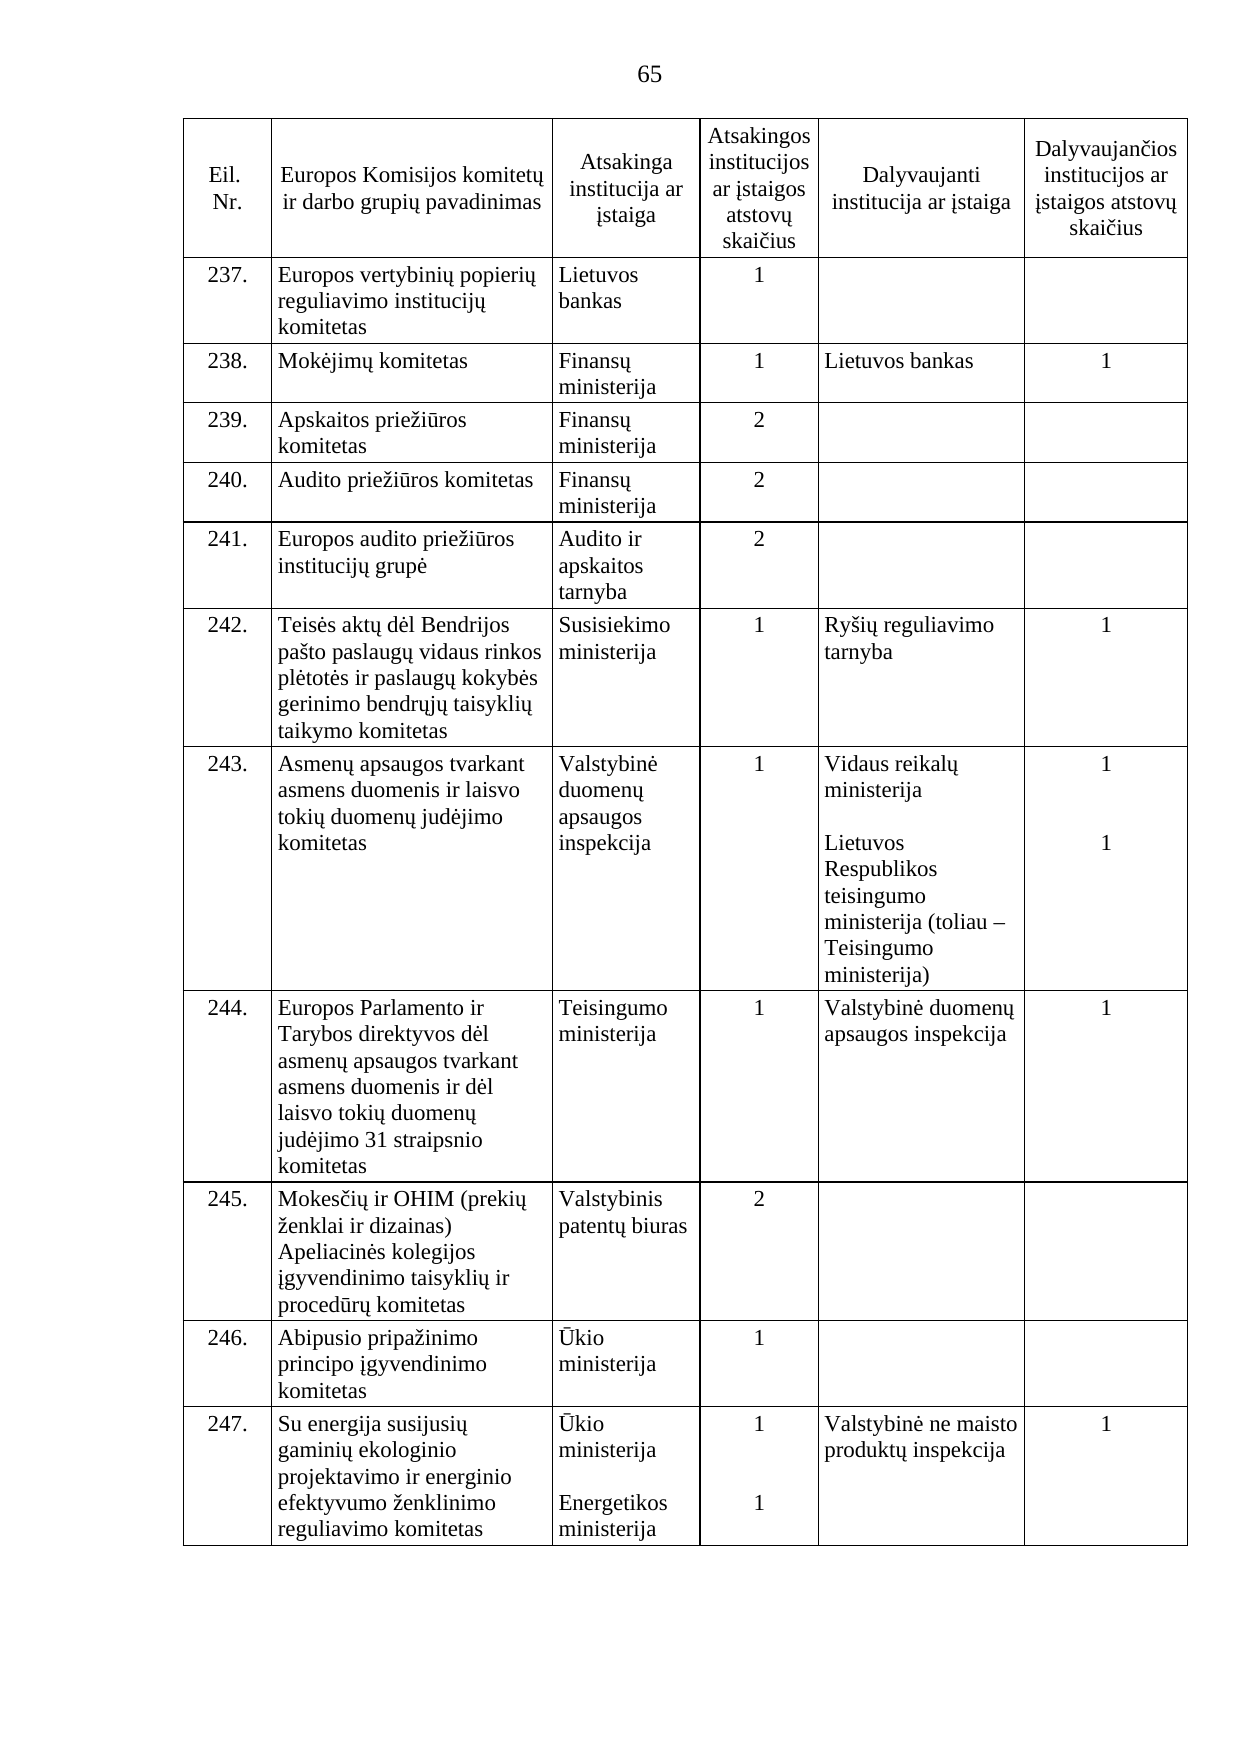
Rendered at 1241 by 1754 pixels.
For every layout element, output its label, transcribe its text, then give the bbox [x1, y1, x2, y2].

table_cell 1 [701, 258, 818, 343]
table_cell Europos audito priežiūros institucijų grupė [272, 523, 552, 607]
table_cell 1 [701, 1321, 818, 1406]
table_header Atsakingos institucijos ar įstaigos atstovų skaičius [701, 119, 818, 257]
table_cell 2 [701, 403, 818, 462]
table_header Atsakinga institucija ar įstaiga [553, 119, 699, 257]
table_cell 244. [184, 991, 271, 1181]
table_cell Teisės aktų dėl Bendrijos pašto paslaugų vidaus rinkos plėtotės ir paslaugų kokybės gerinimo bendrųjų taisyklių taikymo komitetas [272, 609, 552, 746]
table_cell Mokesčių ir OHIM (prekių ženklai ir dizainas) Apeliacinės kolegijos įgyvendinimo taisyklių ir procedūrų komitetas [272, 1183, 552, 1320]
table_cell [819, 523, 1024, 607]
table_cell [1025, 523, 1187, 607]
table_cell [1025, 1183, 1187, 1320]
table_cell 1 [1025, 344, 1187, 402]
table_cell Valstybinė duomenų apsaugos inspekcija [819, 991, 1024, 1181]
table_cell 237. [184, 258, 271, 343]
table_cell [1025, 403, 1187, 462]
table_cell Asmenų apsaugos tvarkant asmens duomenis ir laisvo tokių duomenų judėjimo komitetas [272, 747, 552, 990]
table_cell Apskaitos priežiūros komitetas [272, 403, 552, 462]
table_cell Valstybinė duomenų apsaugos inspekcija [553, 747, 699, 990]
table_cell Lietuvos bankas [553, 258, 699, 343]
table_cell 240. [184, 463, 271, 521]
table_cell Ūkio ministerija [553, 1321, 699, 1406]
table_cell 241. [184, 523, 271, 607]
table_header Dalyvaujančios institucijos ar įstaigos atstovų skaičius [1025, 119, 1187, 257]
table_cell 245. [184, 1183, 271, 1320]
table_cell [819, 1321, 1024, 1406]
table_cell 242. [184, 609, 271, 746]
table_cell Ūkio ministerija Energetikos ministerija [553, 1407, 699, 1545]
table_cell 247. [184, 1407, 271, 1545]
table_cell 1 [701, 747, 818, 990]
table_cell Finansų ministerija [553, 344, 699, 402]
table_cell Audito priežiūros komitetas [272, 463, 552, 521]
table_cell [1025, 258, 1187, 343]
table_cell Abipusio pripažinimo principo įgyvendinimo komitetas [272, 1321, 552, 1406]
table_cell [819, 258, 1024, 343]
table_cell 238. [184, 344, 271, 402]
table_cell 1 [701, 344, 818, 402]
table_cell 1 [1025, 1407, 1187, 1545]
table_cell Ryšių reguliavimo tarnyba [819, 609, 1024, 746]
table_cell 1 [701, 609, 818, 746]
table_cell Su energija susijusių gaminių ekologinio projektavimo ir energinio efektyvumo ženklinimo reguliavimo komitetas [272, 1407, 552, 1545]
table_cell 1 [1025, 609, 1187, 746]
table_cell Finansų ministerija [553, 463, 699, 521]
table_cell 1 [701, 991, 818, 1181]
table_cell 243. [184, 747, 271, 990]
table_cell 2 [701, 523, 818, 607]
table_cell [1025, 463, 1187, 521]
table_cell Susisiekimo ministerija [553, 609, 699, 746]
table_cell Valstybinis patentų biuras [553, 1183, 699, 1320]
table_cell Finansų ministerija [553, 403, 699, 462]
table_cell [819, 463, 1024, 521]
table_header Eil. Nr. [184, 119, 271, 257]
table_cell Lietuvos bankas [819, 344, 1024, 402]
table_cell 2 [701, 463, 818, 521]
table_cell 246. [184, 1321, 271, 1406]
table_cell [819, 1183, 1024, 1320]
table_cell 1 [1025, 991, 1187, 1181]
table_cell Europos vertybinių popierių reguliavimo institucijų komitetas [272, 258, 552, 343]
table_header Dalyvaujanti institucija ar įstaiga [819, 119, 1024, 257]
table_cell 239. [184, 403, 271, 462]
table_cell [1025, 1321, 1187, 1406]
table_cell Valstybinė ne maisto produktų inspekcija [819, 1407, 1024, 1545]
table_header Europos Komisijos komitetų ir darbo grupių pavadinimas [272, 119, 552, 257]
table_cell Teisingumo ministerija [553, 991, 699, 1181]
table_cell 2 [701, 1183, 818, 1320]
table_cell [819, 403, 1024, 462]
table_cell Mokėjimų komitetas [272, 344, 552, 402]
table_cell 1 1 [1025, 747, 1187, 990]
table_cell Europos Parlamento ir Tarybos direktyvos dėl asmenų apsaugos tvarkant asmens duomenis ir dėl laisvo tokių duomenų judėjimo 31 straipsnio komitetas [272, 991, 552, 1181]
table_cell 1 1 [701, 1407, 818, 1545]
table_cell Vidaus reikalų ministerija Lietuvos Respublikos teisingumo ministerija (toliau – Teisingumo ministerija) [819, 747, 1024, 990]
table_cell Audito ir apskaitos tarnyba [553, 523, 699, 607]
